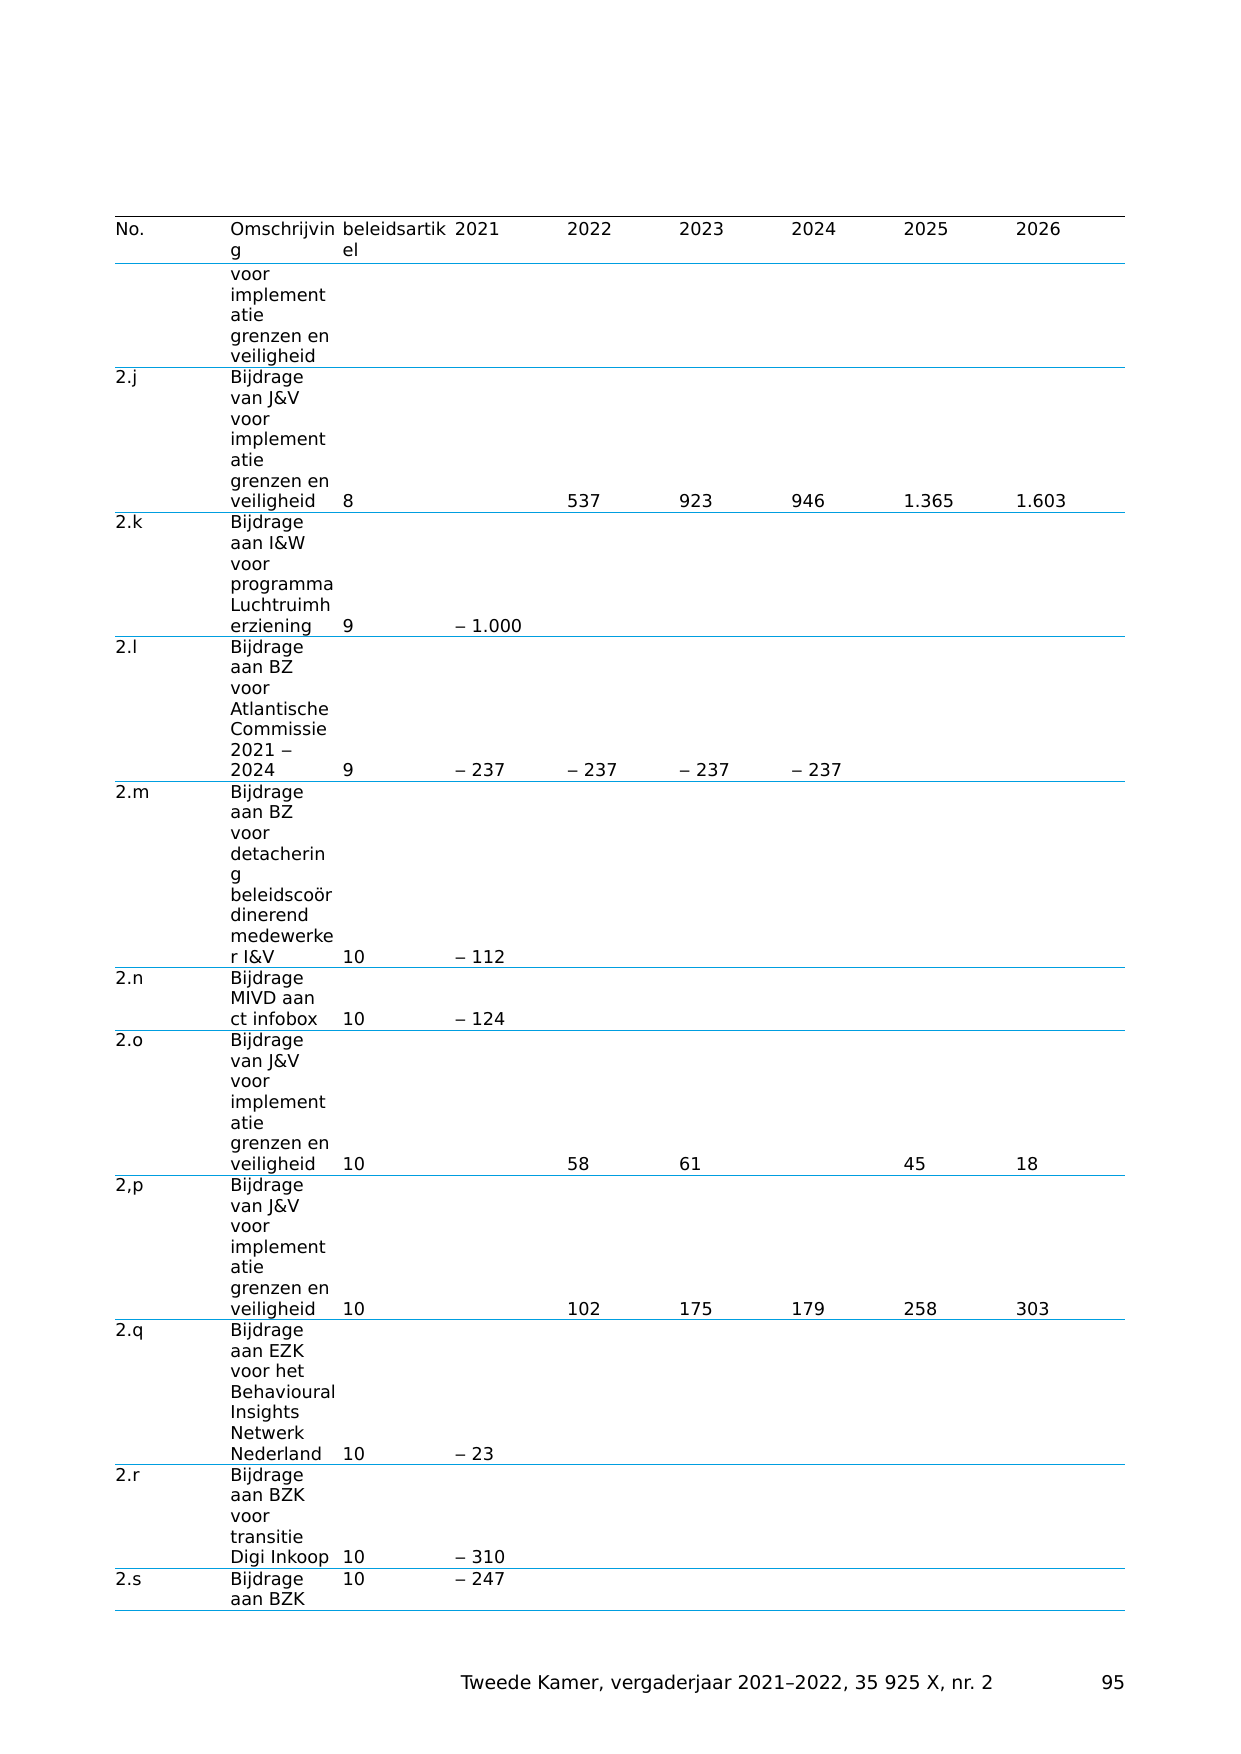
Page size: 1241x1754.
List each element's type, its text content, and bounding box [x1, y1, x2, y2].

table_cell [788, 1031, 900, 1174]
table_cell 10 [340, 1465, 452, 1568]
table_cell 2.l [115, 637, 227, 781]
table_cell 537 [564, 368, 676, 512]
table_cell ‒ 237 [788, 637, 900, 781]
table_cell [1013, 1465, 1125, 1568]
table_cell 923 [676, 368, 788, 512]
table_cell voor implementatie grenzen en veiligheid [227, 264, 339, 367]
table_cell [788, 264, 900, 367]
table_cell [452, 368, 564, 512]
table_cell 2.s [115, 1569, 227, 1610]
table_cell [1013, 782, 1125, 967]
table_cell 946 [788, 368, 900, 512]
table_cell No. [115, 217, 227, 263]
table_cell 9 [340, 637, 452, 781]
table_cell [1013, 264, 1125, 367]
table_cell Bijdrage aan EZK voor het Behavioural Insights Netwerk Nederland [227, 1320, 339, 1464]
table_cell ‒ 237 [564, 637, 676, 781]
table_cell Bijdrage MIVD aan ct infobox [227, 968, 339, 1029]
table_cell 2026 [1013, 217, 1125, 263]
table_cell 2.q [115, 1320, 227, 1464]
table_cell 18 [1013, 1031, 1125, 1174]
table_cell [676, 968, 788, 1029]
table_cell Bijdrage aan BZK voor transitie Digi Inkoop [227, 1465, 339, 1568]
table_cell 2024 [788, 217, 900, 263]
table_cell 10 [340, 1176, 452, 1319]
table_cell [1013, 968, 1125, 1029]
table_cell 1.365 [900, 368, 1013, 512]
table_cell 10 [340, 782, 452, 967]
table_cell [676, 1465, 788, 1568]
table_cell 102 [564, 1176, 676, 1319]
table_cell [564, 782, 676, 967]
table_cell [564, 968, 676, 1029]
table_cell Bijdrage van J&V voor implementatie grenzen en veiligheid [227, 368, 339, 512]
table_cell [900, 264, 1013, 367]
table_cell 2021 [452, 217, 564, 263]
table_cell [1013, 1320, 1125, 1464]
table_cell [1013, 513, 1125, 636]
table_cell ‒ 247 [452, 1569, 564, 1610]
table_cell 2025 [900, 217, 1013, 263]
table_cell ‒ 310 [452, 1465, 564, 1568]
table_cell [676, 264, 788, 367]
table_cell 45 [900, 1031, 1013, 1174]
table_cell 2.n [115, 968, 227, 1029]
table_cell [900, 1569, 1013, 1610]
table_cell 2.j [115, 368, 227, 512]
table_cell ‒ 237 [676, 637, 788, 781]
table_cell [788, 513, 900, 636]
table_cell 2.r [115, 1465, 227, 1568]
table_cell [564, 1320, 676, 1464]
table_cell 10 [340, 968, 452, 1029]
table_cell 8 [340, 368, 452, 512]
table_cell [900, 637, 1013, 781]
table_cell [564, 1465, 676, 1568]
table_cell 61 [676, 1031, 788, 1174]
table_cell [900, 968, 1013, 1029]
table_cell [115, 264, 227, 367]
table_cell ‒ 112 [452, 782, 564, 967]
table_cell [900, 1320, 1013, 1464]
table_cell ‒ 23 [452, 1320, 564, 1464]
table_cell [452, 1176, 564, 1319]
table_cell [564, 1569, 676, 1610]
table_cell [1013, 637, 1125, 781]
table_cell 2023 [676, 217, 788, 263]
table_cell Bijdrage van J&V voor implementatie grenzen en veiligheid [227, 1176, 339, 1319]
table_cell 179 [788, 1176, 900, 1319]
table_cell ‒ 1.000 [452, 513, 564, 636]
table_cell [452, 1031, 564, 1174]
table_cell [676, 1320, 788, 1464]
table_cell Omschrijving [227, 217, 339, 263]
table_cell 175 [676, 1176, 788, 1319]
table_cell [676, 513, 788, 636]
table_cell [340, 264, 452, 367]
table_cell [788, 1569, 900, 1610]
table_cell [788, 1320, 900, 1464]
table_cell Bijdrage aan BZK [227, 1569, 339, 1610]
table_cell ‒ 237 [452, 637, 564, 781]
table_cell [788, 1465, 900, 1568]
table_cell 2,p [115, 1176, 227, 1319]
table_cell beleidsartikel [340, 217, 452, 263]
table_cell Bijdrage aan BZ voor Atlantische Commissie 2021 ‒ 2024 [227, 637, 339, 781]
table_cell Bijdrage aan I&W voor programma Luchtruimherziening [227, 513, 339, 636]
table_cell 2.m [115, 782, 227, 967]
table_cell [564, 264, 676, 367]
table_cell 303 [1013, 1176, 1125, 1319]
table_cell [676, 782, 788, 967]
table_cell [900, 513, 1013, 636]
table_header Tabel 39 Overzicht interdepartementale overboekingen (bedragen x € 1.000) [115, 191, 1125, 216]
table_cell [564, 513, 676, 636]
table_cell [900, 782, 1013, 967]
table_cell [676, 1569, 788, 1610]
table_cell 2.k [115, 513, 227, 636]
table_cell 1.603 [1013, 368, 1125, 512]
table_cell 10 [340, 1031, 452, 1174]
table_cell 2022 [564, 217, 676, 263]
table_cell ‒ 124 [452, 968, 564, 1029]
table_cell Bijdrage aan BZ voor detachering beleidscoördinerend medewerker I&V [227, 782, 339, 967]
table_cell Bijdrage van J&V voor implementatie grenzen en veiligheid [227, 1031, 339, 1174]
table_cell 9 [340, 513, 452, 636]
table_cell [1013, 1569, 1125, 1610]
table_cell 10 [340, 1320, 452, 1464]
table_cell [788, 968, 900, 1029]
table_cell 2.o [115, 1031, 227, 1174]
table_cell 58 [564, 1031, 676, 1174]
table_cell [900, 1465, 1013, 1568]
table_cell [452, 264, 564, 367]
table_cell [788, 782, 900, 967]
table_cell 10 [340, 1569, 452, 1610]
table_cell 258 [900, 1176, 1013, 1319]
